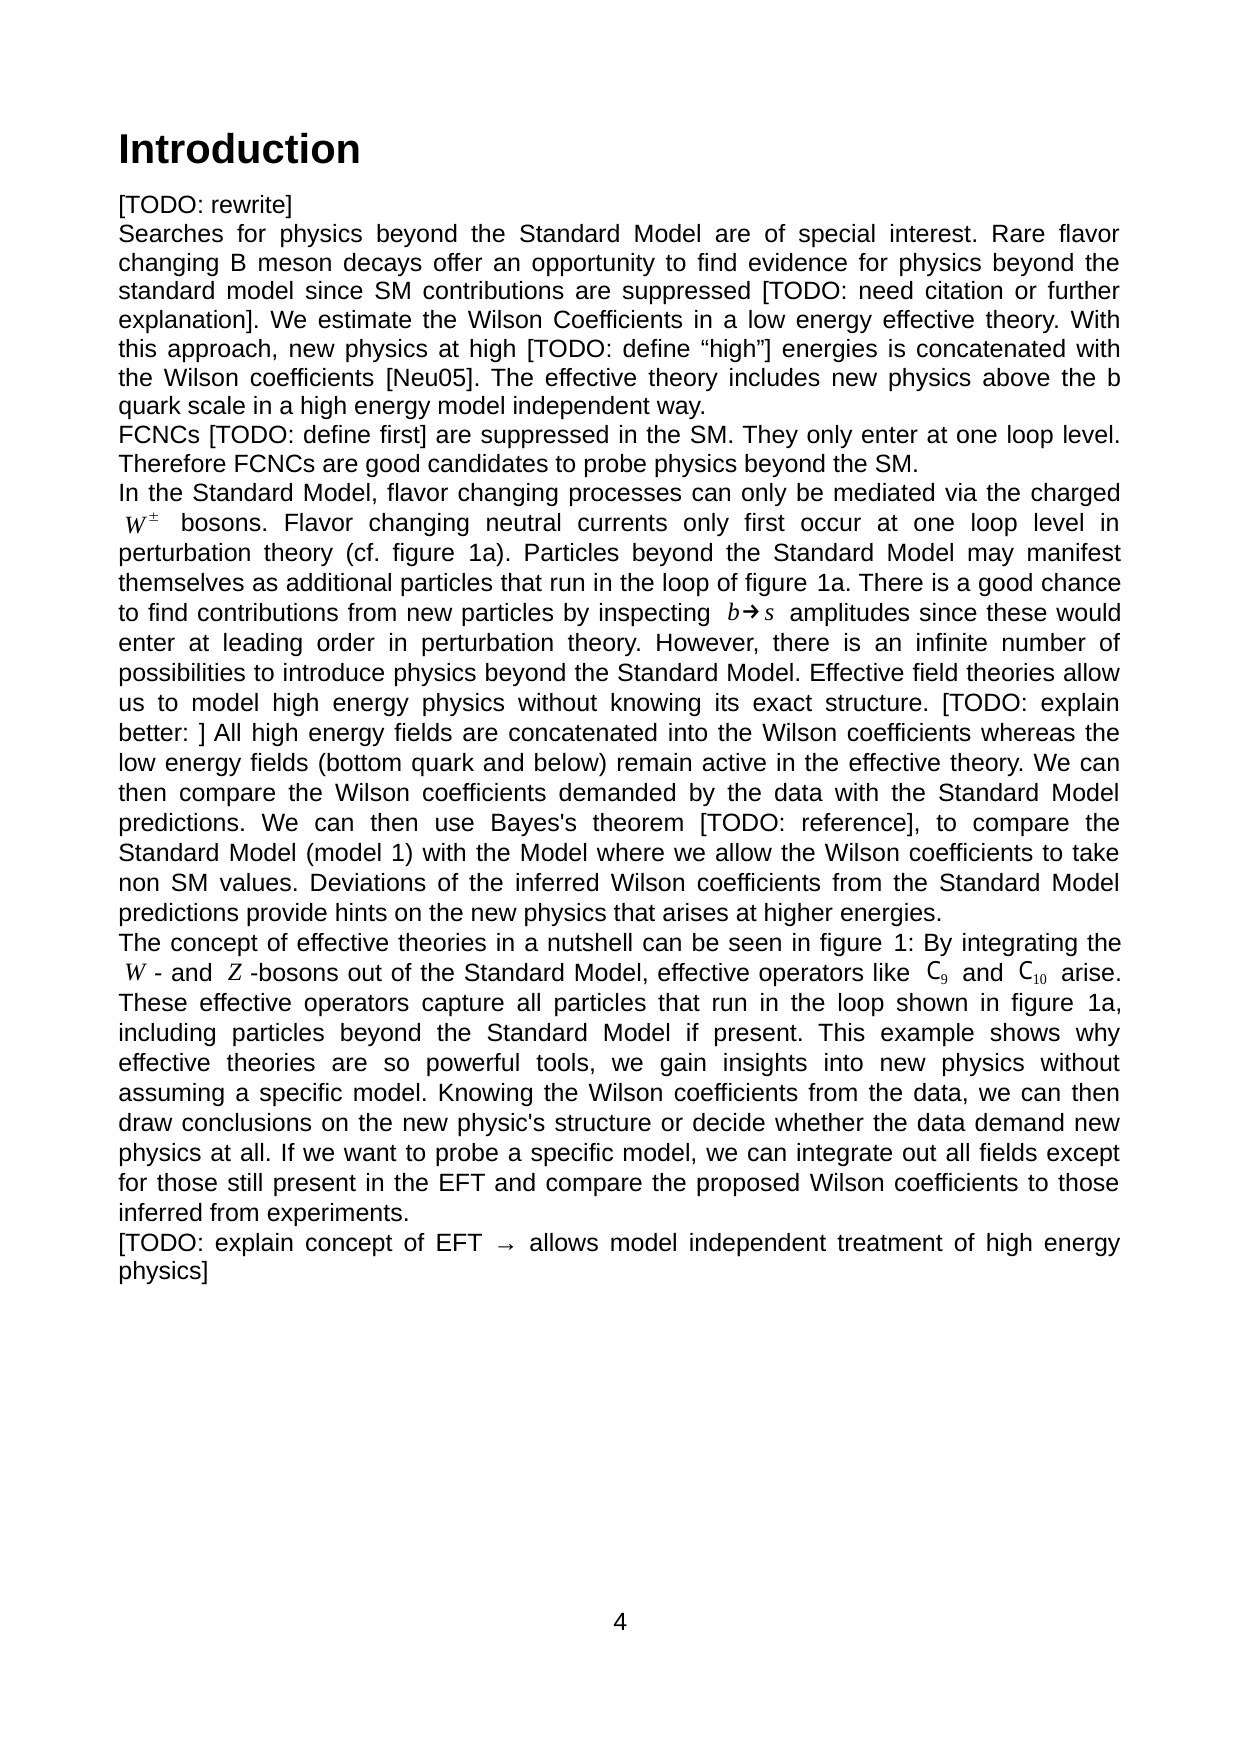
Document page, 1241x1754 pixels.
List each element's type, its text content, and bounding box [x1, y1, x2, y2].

text Searches for physics beyond the Standard Model are of special interest. Rare flavor changing B meson decays offer an opportunity to find evidence for physics beyond the standard model since SM contributions are suppressed [TODO: need citation or further explanation]. We estimate the Wilson Coefficients in a low energy effective theory. With this approach, new physics at high [TODO: define “high”] energies is concatenated with the Wilson coefficients [Neu05]. The effective theory includes new physics above the b quark scale in a high energy model independent way. [118, 219, 1122, 420]
text Introduction [118, 124, 1122, 172]
text [TODO: explain concept of EFT → allows model independent treatment of high energy physics] [118, 1228, 1122, 1285]
text [TODO: rewrite] [118, 190, 1122, 219]
text The concept of effective theories in a nutshell can be seen in figure 1: By integrating the - and -bosons out of the Standard Model, effective operators like and arise. These effective operators capture all particles that run in the loop shown in figure 1a, including particles beyond the Standard Model if present. This example shows why effective theories are so powerful tools, we gain insights into new physics without assuming a specific model. Knowing the Wilson coefficients from the data, we can then draw conclusions on the new physic's structure or decide whether the data demand new physics at all. If we want to probe a specific model, we can integrate out all fields except for those still present in the EFT and compare the proposed Wilson coefficients to those inferred from experiments. [118, 928, 1122, 1228]
text FCNCs [TODO: define first] are suppressed in the SM. They only enter at one loop level. Therefore FCNCs are good candidates to probe physics beyond the SM. [118, 420, 1122, 478]
text In the Standard Model, flavor changing processes can only be mediated via the charged bosons. Flavor changing neutral currents only first occur at one loop level in perturbation theory (cf. figure 1a). Particles beyond the Standard Model may manifest themselves as additional particles that run in the loop of figure 1a. There is a good chance to find contributions from new particles by inspecting amplitudes since these would enter at leading order in perturbation theory. However, there is an infinite number of possibilities to introduce physics beyond the Standard Model. Effective field theories allow us to model high energy physics without knowing its exact structure. [TODO: explain better: ] All high energy fields are concatenated into the Wilson coefficients whereas the low energy fields (bottom quark and below) remain active in the effective theory. We can then compare the Wilson coefficients demanded by the data with the Standard Model predictions. We can then use Bayes's theorem [TODO: reference], to compare the Standard Model (model 1) with the Model where we allow the Wilson coefficients to take non SM values. Deviations of the inferred Wilson coefficients from the Standard Model predictions provide hints on the new physics that arises at higher energies. [118, 478, 1122, 928]
